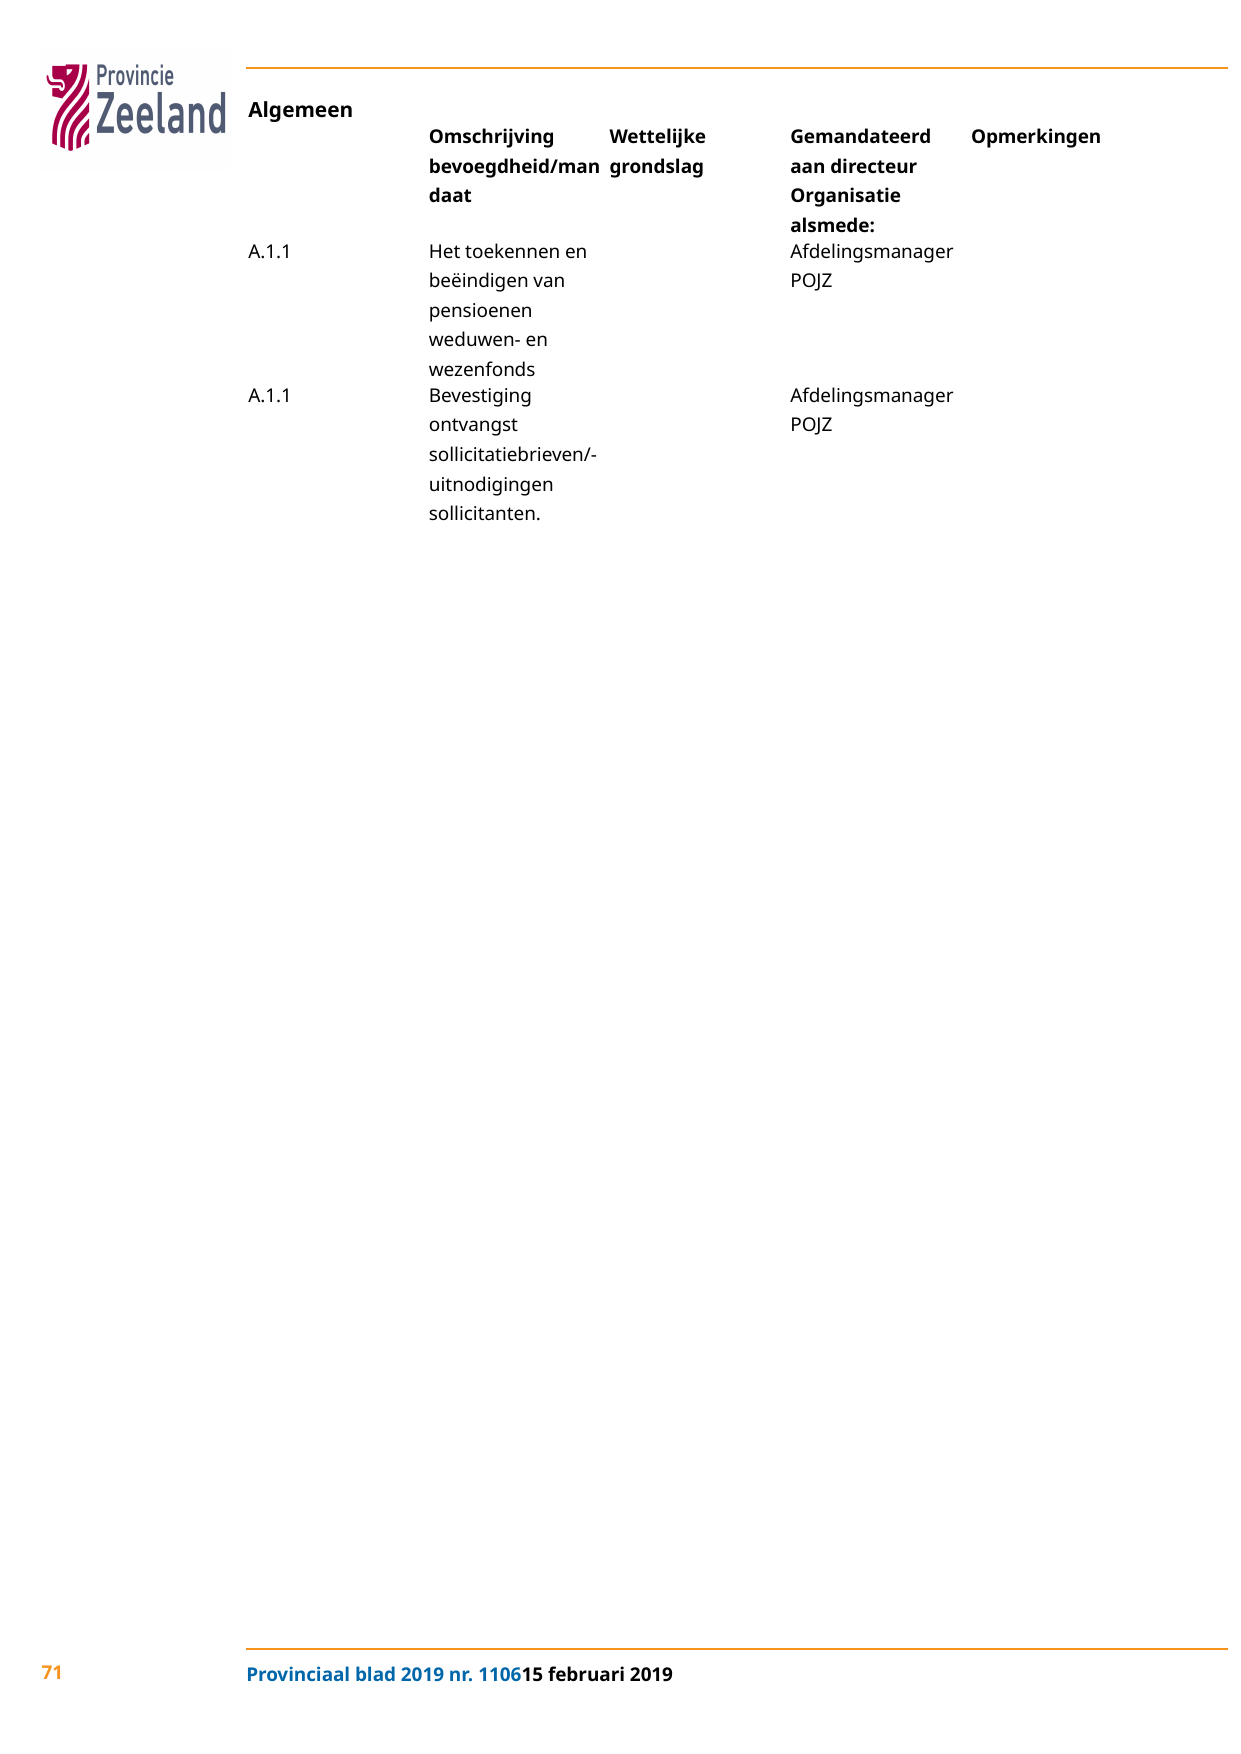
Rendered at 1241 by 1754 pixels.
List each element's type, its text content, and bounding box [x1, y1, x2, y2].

table_cell Afdelingsmanager POJZ [790, 382, 971, 526]
table_cell [609, 382, 790, 526]
table_cell A.1.1 [248, 238, 429, 382]
table_header [248, 124, 429, 238]
table_header Wettelijke grondslag [609, 124, 790, 238]
table_cell A.1.1 [248, 382, 429, 526]
table_cell Het toekennen en beëindigen van pensioenen weduwen- en wezenfonds [429, 238, 609, 382]
table_cell Afdelingsmanager POJZ [790, 238, 971, 382]
table_header Opmerkingen [971, 124, 1152, 238]
table_cell [971, 382, 1152, 526]
table_header Gemandateerd aan directeur Organisatie alsmede: [790, 124, 971, 238]
table_cell Bevestiging ontvangst sollicitatiebrieven/-uitnodigingen sollicitanten. [429, 382, 609, 526]
table_cell [971, 238, 1152, 382]
text Algemeen [248, 95, 1152, 123]
picture [41, 47, 231, 172]
table_cell [609, 238, 790, 382]
table_header Omschrijving bevoegdheid/mandaat [429, 124, 609, 238]
